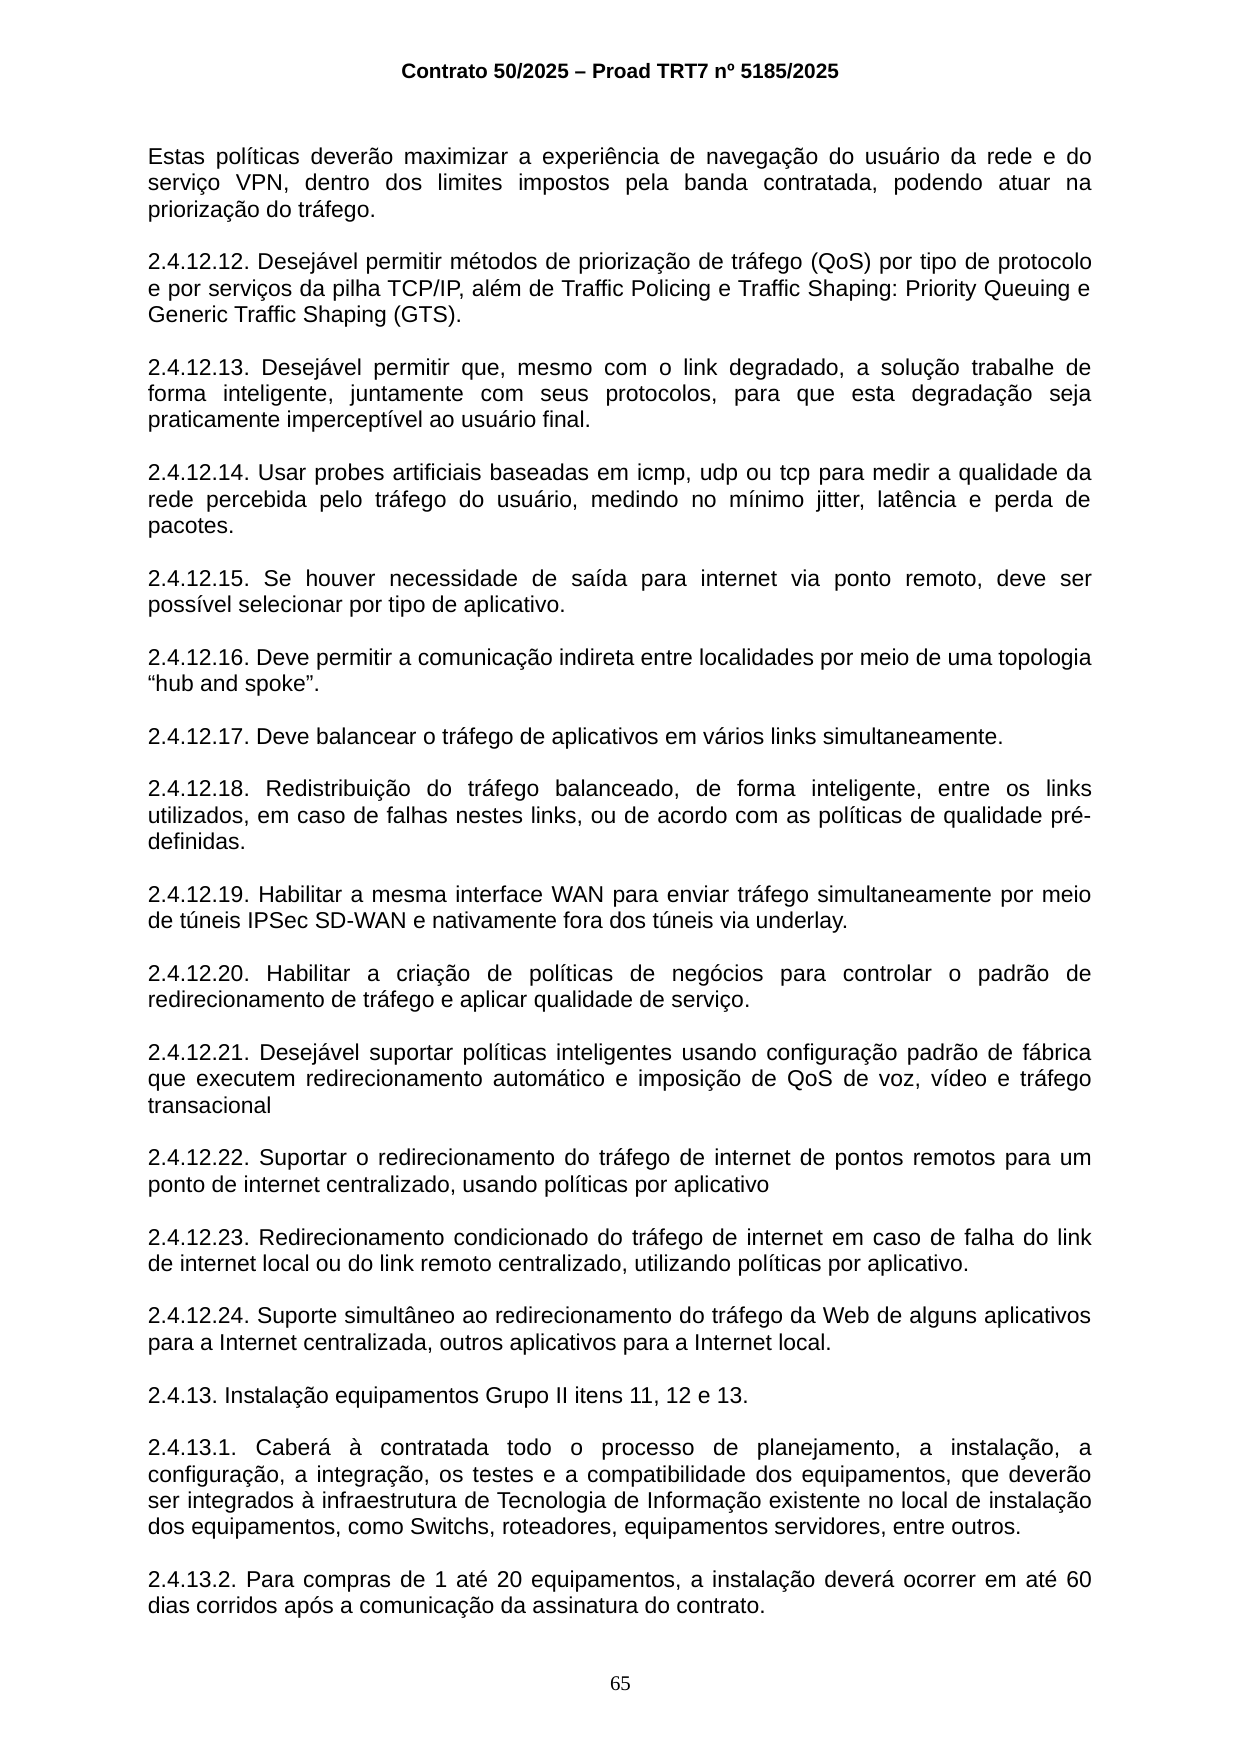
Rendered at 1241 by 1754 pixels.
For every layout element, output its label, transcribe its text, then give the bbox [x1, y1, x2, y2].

text 2.4.12.19. Habilitar a mesma interface WAN para enviar tráfego simultaneamente por meio de túneis IPSec SD-WAN e nativamente fora dos túneis via underlay. [148, 881, 1092, 933]
text 2.4.12.21. Desejável suportar políticas inteligentes usando configuração padrão de fábrica que executem redirecionamento automático e imposição de QoS de voz, vídeo e tráfego transacional [148, 1039, 1092, 1118]
text 2.4.12.18. Redistribuição do tráfego balanceado, de forma inteligente, entre os links utilizados, em caso de falhas nestes links, ou de acordo com as políticas de qualidade pré-definidas. [148, 775, 1092, 854]
text 2.4.12.24. Suporte simultâneo ao redirecionamento do tráfego da Web de alguns aplicativos para a Internet centralizada, outros aplicativos para a Internet local. [148, 1302, 1092, 1355]
text 2.4.12.14. Usar probes artificiais baseadas em icmp, udp ou tcp para medir a qualidade da rede percebida pelo tráfego do usuário, medindo no mínimo jitter, latência e perda de pacotes. [148, 459, 1092, 538]
text 2.4.12.22. Suportar o redirecionamento do tráfego de internet de pontos remotos para um ponto de internet centralizado, usando políticas por aplicativo [148, 1144, 1092, 1197]
text 2.4.12.13. Desejável permitir que, mesmo com o link degradado, a solução trabalhe de forma inteligente, juntamente com seus protocolos, para que esta degradação seja praticamente imperceptível ao usuário final. [148, 354, 1092, 433]
text 2.4.12.16. Deve permitir a comunicação indireta entre localidades por meio de uma topologia “hub and spoke”. [148, 644, 1092, 696]
text 2.4.13. Instalação equipamentos Grupo II itens 11, 12 e 13. [148, 1382, 1092, 1408]
text 2.4.12.15. Se houver necessidade de saída para internet via ponto remoto, deve ser possível selecionar por tipo de aplicativo. [148, 564, 1092, 617]
text 2.4.13.1. Caberá à contratada todo o processo de planejamento, a instalação, a configuração, a integração, os testes e a compatibilidade dos equipamentos, que deverão ser integrados à infraestrutura de Tecnologia de Informação existente no local de instalação dos equipamentos, como Switchs, roteadores, equipamentos servidores, entre outros. [148, 1434, 1092, 1540]
text 2.4.12.17. Deve balancear o tráfego de aplicativos em vários links simultaneamente. [148, 723, 1092, 749]
text Estas políticas deverão maximizar a experiência de navegação do usuário da rede e do serviço VPN, dentro dos limites impostos pela banda contratada, podendo atuar na priorização do tráfego. [148, 143, 1092, 222]
text 2.4.12.23. Redirecionamento condicionado do tráfego de internet em caso de falha do link de internet local ou do link remoto centralizado, utilizando políticas por aplicativo. [148, 1223, 1092, 1276]
text 2.4.12.20. Habilitar a criação de políticas de negócios para controlar o padrão de redirecionamento de tráfego e aplicar qualidade de serviço. [148, 960, 1092, 1013]
text 2.4.13.2. Para compras de 1 até 20 equipamentos, a instalação deverá ocorrer em até 60 dias corridos após a comunicação da assinatura do contrato. [148, 1566, 1092, 1619]
text 2.4.12.12. Desejável permitir métodos de priorização de tráfego (QoS) por tipo de protocolo e por serviços da pilha TCP/IP, além de Traffic Policing e Traffic Shaping: Priority Queuing e Generic Traffic Shaping (GTS). [148, 248, 1092, 327]
